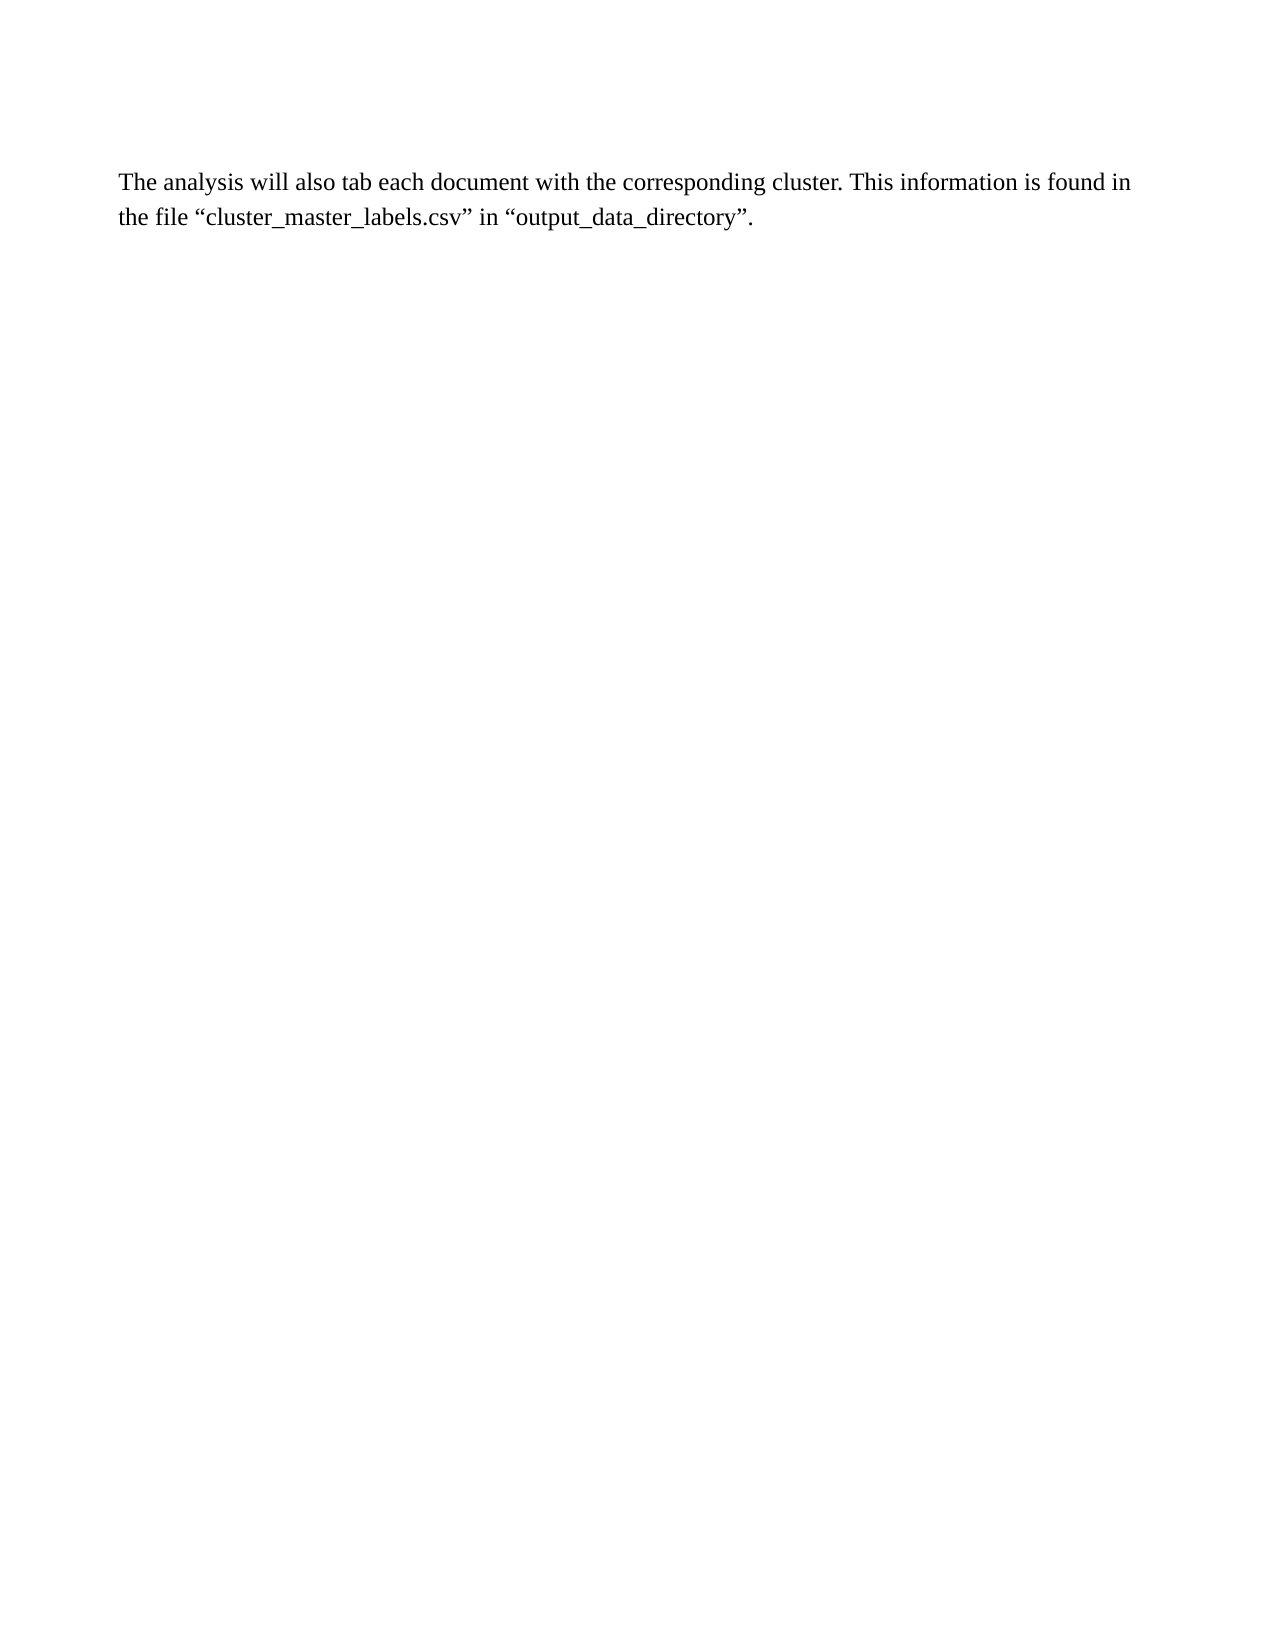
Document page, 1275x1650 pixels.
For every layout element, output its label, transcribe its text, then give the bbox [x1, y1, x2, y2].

text The analysis will also tab each document with the corresponding cluster. This information is found in the file “cluster_master_labels.csv” in “output_data_directory”. [118, 167, 1157, 230]
